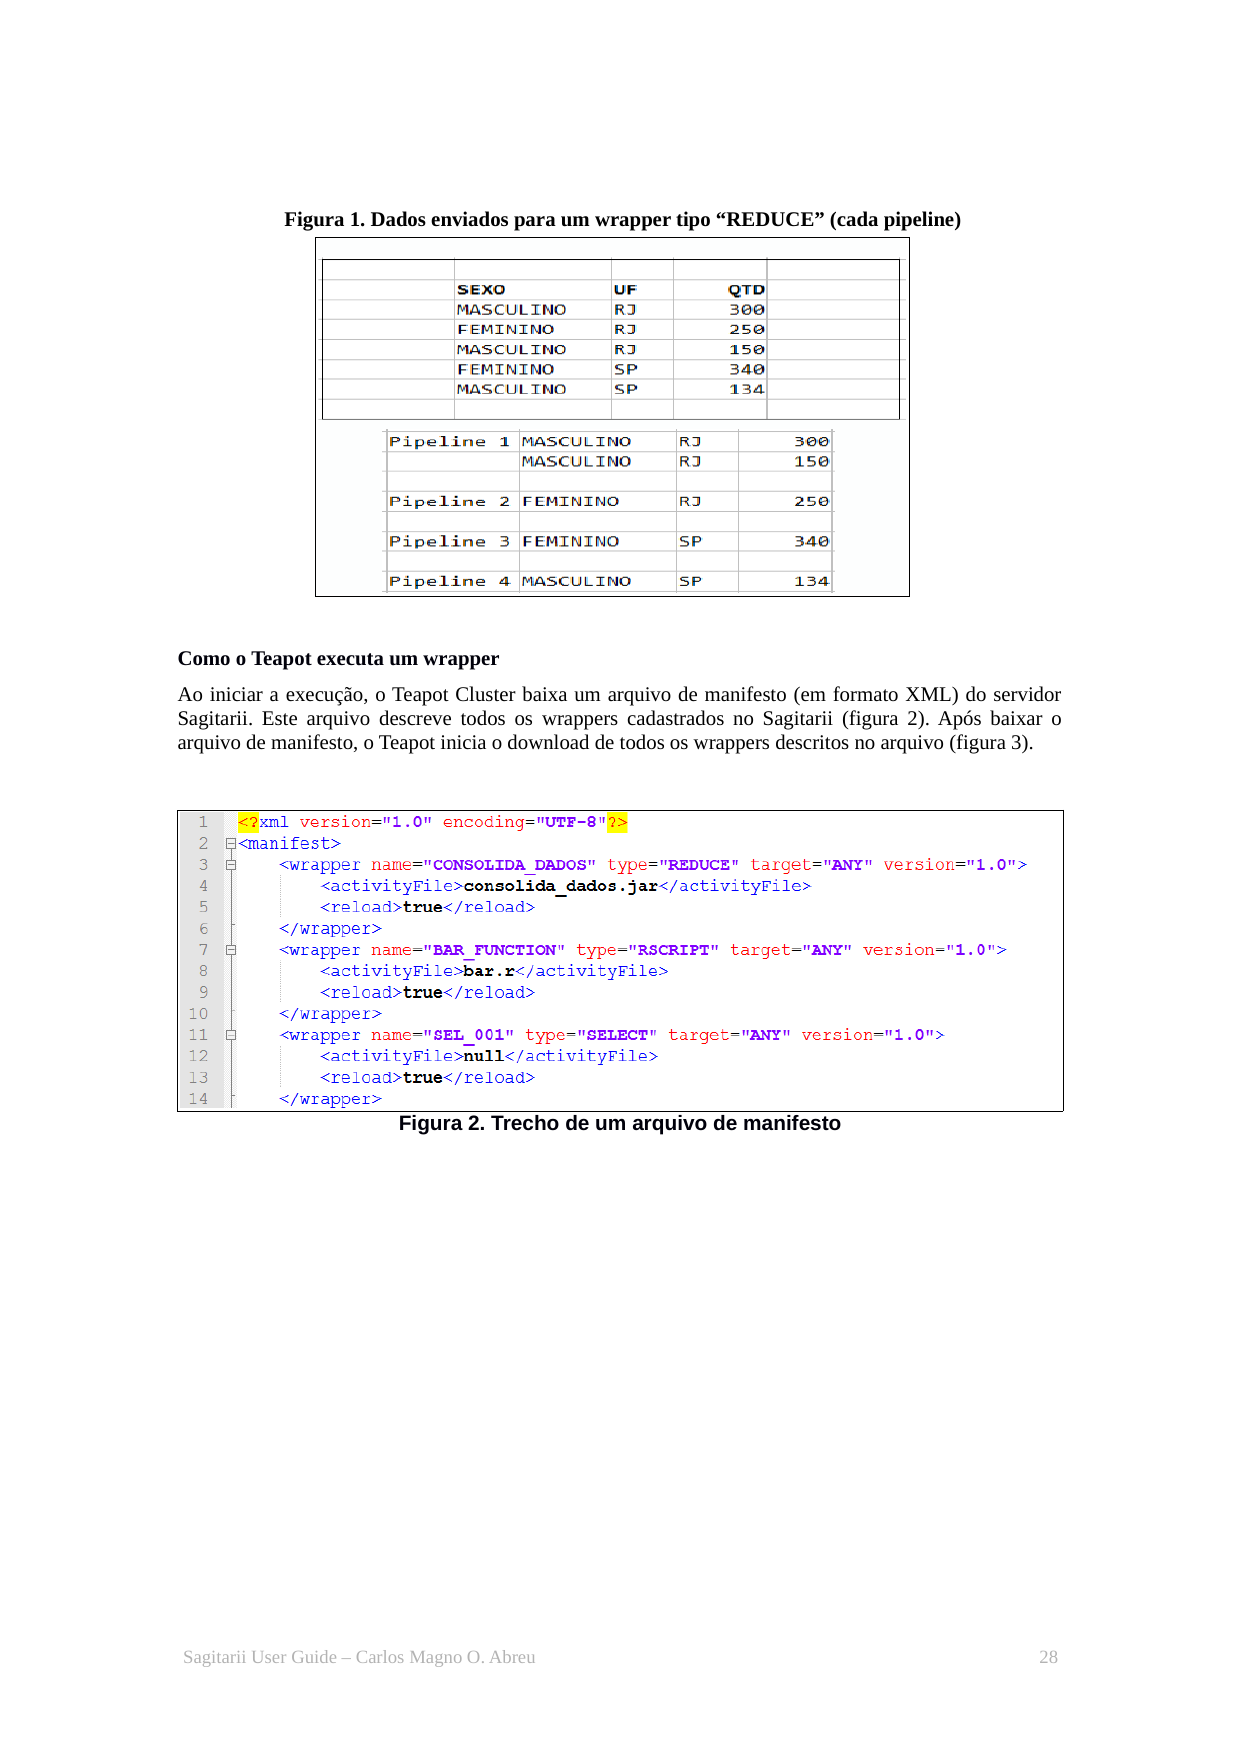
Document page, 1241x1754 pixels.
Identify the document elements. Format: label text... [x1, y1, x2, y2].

text Figura 1. Dados enviados para um wrapper tipo “REDUCE” (cada pipeline) [177, 207, 1063, 231]
text [316, 238, 909, 596]
text [178, 811, 1063, 1111]
picture [318, 239, 906, 594]
text Ao iniciar a execução, o Teapot Cluster baixa um arquivo de manifesto (em formato XML) do servidor Sagitarii. Este arquivo descreve todos os wrappers cadastrados no Sagitarii (figura 2). Após baixar o arquivo de manifesto, o Teapot inicia o download de todos os wrappers descritos no arquivo (figura 3). [177, 682, 1063, 754]
title Como o Teapot executa um wrapper [177, 646, 1063, 669]
text Figura 2. Trecho de um arquivo de manifesto [224, 1112, 1016, 1135]
text [177, 803, 1063, 810]
